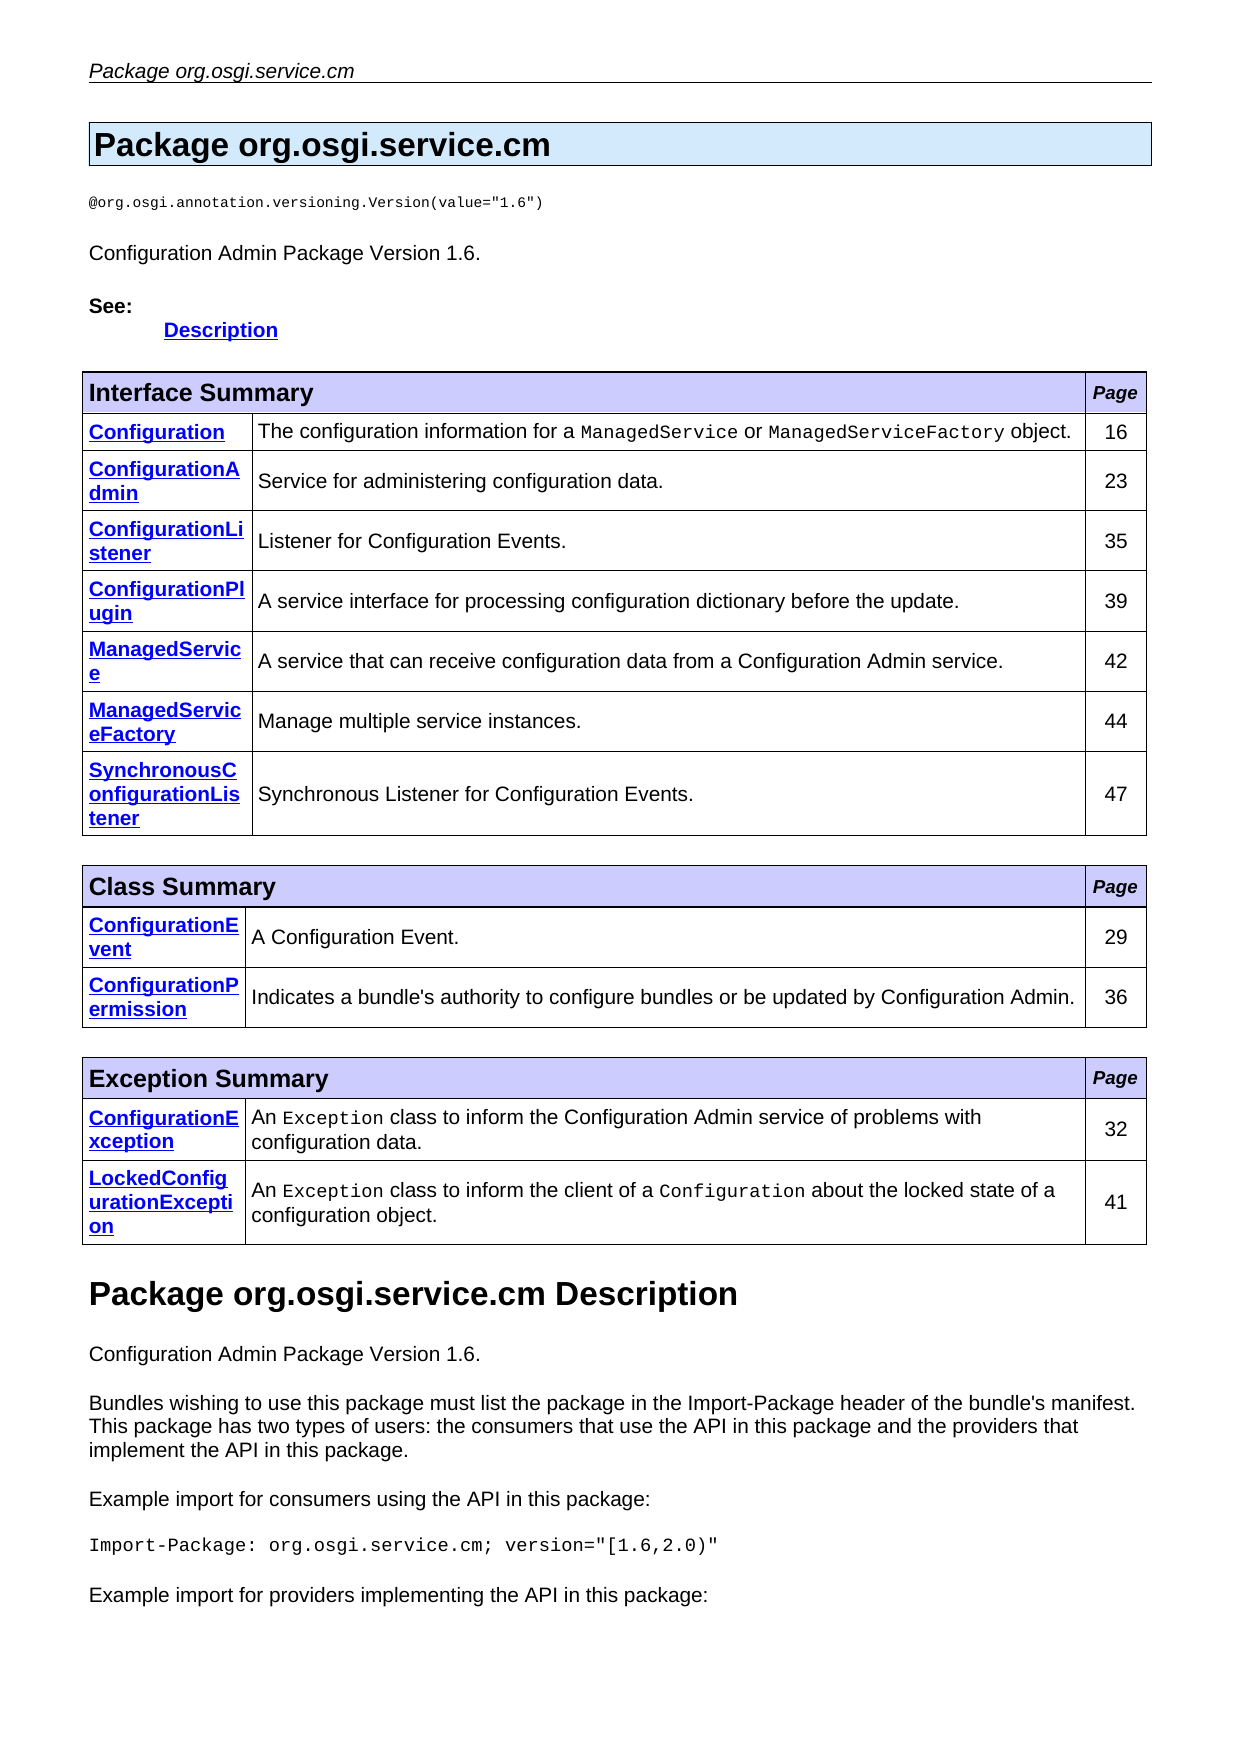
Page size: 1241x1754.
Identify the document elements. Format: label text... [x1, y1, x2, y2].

table_cell 16 [1086, 414, 1146, 450]
table_cell The configuration information for a ManagedService or ManagedServiceFactory object. [253, 414, 1085, 450]
table_header Page [1086, 866, 1146, 906]
table_header Exception Summary [83, 1058, 1085, 1098]
table_header Interface Summary [83, 373, 1085, 412]
text @org.osgi.annotation.versioning.Version(value="1.6") [88, 195, 1152, 212]
text Package org.osgi.service.cm Description [88, 1274, 1152, 1312]
text Import-Package: org.osgi.service.cm; version="[1.6,2.0)" [88, 1536, 1152, 1557]
table_cell ConfigurationEvent [83, 908, 245, 967]
table_cell A service that can receive configuration data from a Configuration Admin service. [253, 632, 1085, 691]
table_cell 39 [1086, 571, 1146, 631]
table_cell 36 [1086, 968, 1146, 1027]
table_cell ConfigurationPlugin [83, 571, 252, 631]
table_cell A service interface for processing configuration dictionary before the update. [253, 571, 1085, 631]
table_cell Service for administering configuration data. [253, 451, 1085, 510]
table_cell ManagedService [83, 632, 252, 691]
text Bundles wishing to use this package must list the package in the Import-Package header of the bundle's manifest. This package has two types of users: the consumers that use the API in this package and the providers that implement the API in this package. [88, 1390, 1152, 1462]
table_cell 42 [1086, 632, 1146, 691]
text Example import for providers implementing the API in this package: [88, 1582, 1152, 1606]
table_cell An Exception class to inform the client of a Configuration about the locked state of a configuration object. [246, 1161, 1085, 1244]
text Example import for consumers using the API in this package: [88, 1487, 1152, 1511]
table_header Page [1086, 1058, 1146, 1098]
text See: [88, 294, 1152, 318]
text Configuration Admin Package Version 1.6. [88, 1341, 1152, 1365]
table_cell ConfigurationListener [83, 511, 252, 570]
table_cell Configuration [83, 414, 252, 450]
table_header Class Summary [83, 866, 1085, 906]
table_cell ConfigurationPermission [83, 968, 245, 1027]
table_cell A Configuration Event. [246, 908, 1085, 967]
table_cell LockedConfigurationException [83, 1161, 245, 1244]
table_cell Indicates a bundle's authority to configure bundles or be updated by Configuration Admin. [246, 968, 1085, 1027]
table_header Page [1086, 373, 1146, 412]
table_cell 47 [1086, 752, 1146, 835]
table_cell 44 [1086, 692, 1146, 751]
table_cell 41 [1086, 1161, 1146, 1244]
table_cell Synchronous Listener for Configuration Events. [253, 752, 1085, 835]
table_cell ManagedServiceFactory [83, 692, 252, 751]
table_cell 35 [1086, 511, 1146, 570]
table_cell Manage multiple service instances. [253, 692, 1085, 751]
table_cell SynchronousConfigurationListener [83, 752, 252, 835]
table_cell An Exception class to inform the Configuration Admin service of problems with configuration data. [246, 1099, 1085, 1159]
table_cell 29 [1086, 908, 1146, 967]
text Configuration Admin Package Version 1.6. [88, 241, 1152, 265]
table_cell ConfigurationException [83, 1099, 245, 1159]
table_cell 23 [1086, 451, 1146, 510]
subtitle Package org.osgi.service.cm [90, 123, 1151, 165]
table_cell Listener for Configuration Events. [253, 511, 1085, 570]
text Description [163, 318, 1152, 342]
table_cell ConfigurationAdmin [83, 451, 252, 510]
table_cell 32 [1086, 1099, 1146, 1159]
